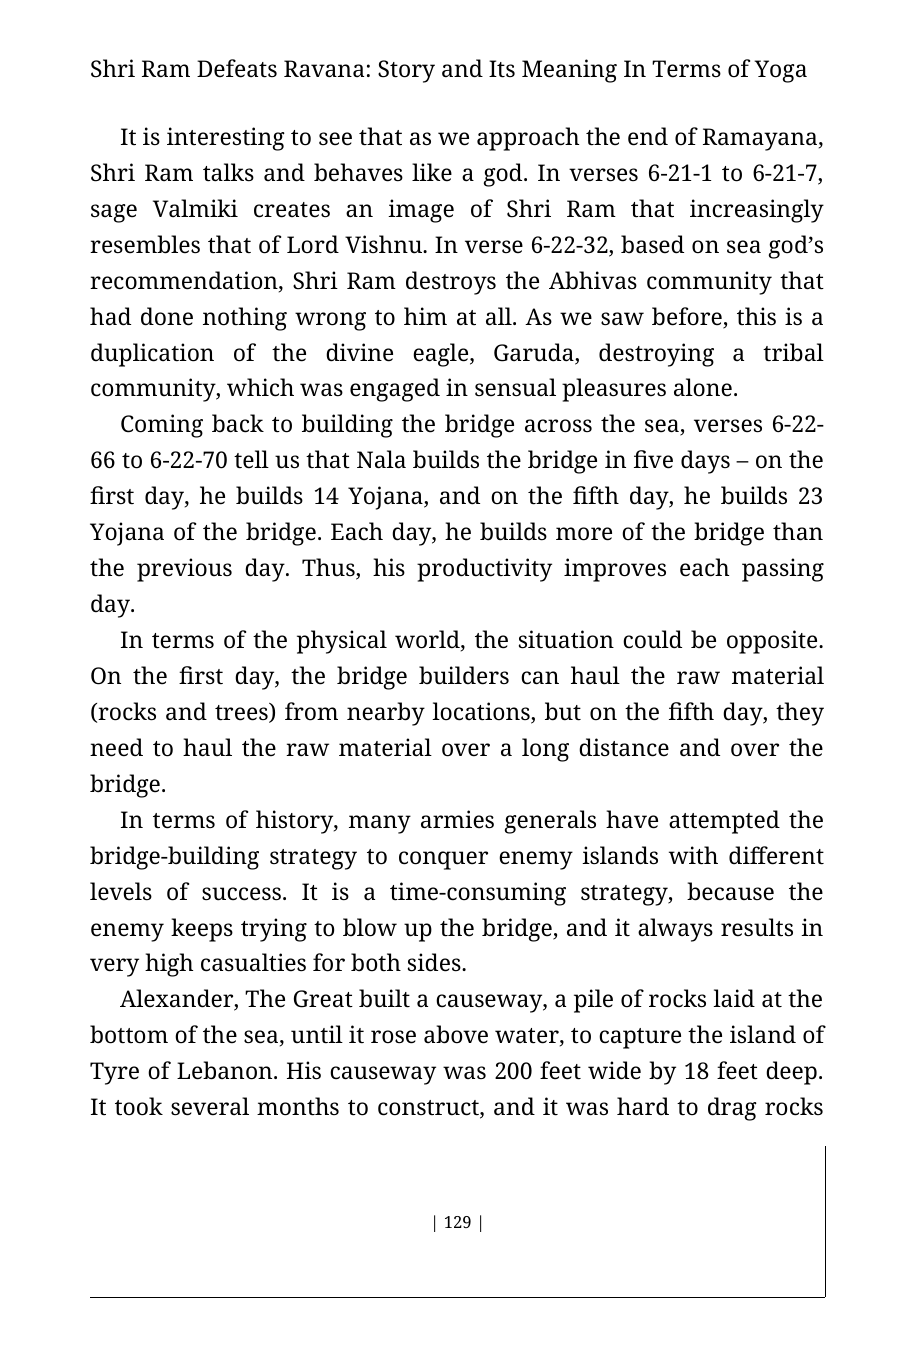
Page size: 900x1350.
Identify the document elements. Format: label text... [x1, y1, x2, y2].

text It is interesting to see that as we approach the end of Ramayana, Shri Ram talks and behaves like a god. In verses 6-21-1 to 6-21-7, sage Valmiki creates an image of Shri Ram that increasingly resembles that of Lord Vishnu. In verse 6-22-32, based on sea god’s recommendation, Shri Ram destroys the Abhivas community that had done nothing wrong to him at all. As we saw before, this is a duplication of the divine eagle, Garuda, destroying a tribal community, which was engaged in sensual pleasures alone. [90, 121, 825, 404]
text In terms of the physical world, the situation could be opposite. On the first day, the bridge builders can haul the raw material (rocks and trees) from nearby locations, but on the fifth day, they need to haul the raw material over a long distance and over the bridge. [90, 624, 825, 799]
text Alexander, The Great built a causeway, a pile of rocks laid at the bottom of the sea, until it rose above water, to capture the island of Tyre of Lebanon. His causeway was 200 feet wide by 18 feet deep. It took several months to construct, and it was hard to drag rocks [90, 983, 825, 1122]
text Coming back to building the bridge across the sea, verses 6-22-66 to 6-22-70 tell us that Nala builds the bridge in five days – on the first day, he builds 14 Yojana, and on the fifth day, he builds 23 Yojana of the bridge. Each day, he builds more of the bridge than the previous day. Thus, his productivity improves each passing day. [90, 408, 825, 619]
text In terms of history, many armies generals have attempted the bridge-building strategy to conquer enemy islands with different levels of success. It is a time-consuming strategy, because the enemy keeps trying to blow up the bridge, and it always results in very high casualties for both sides. [90, 804, 825, 979]
